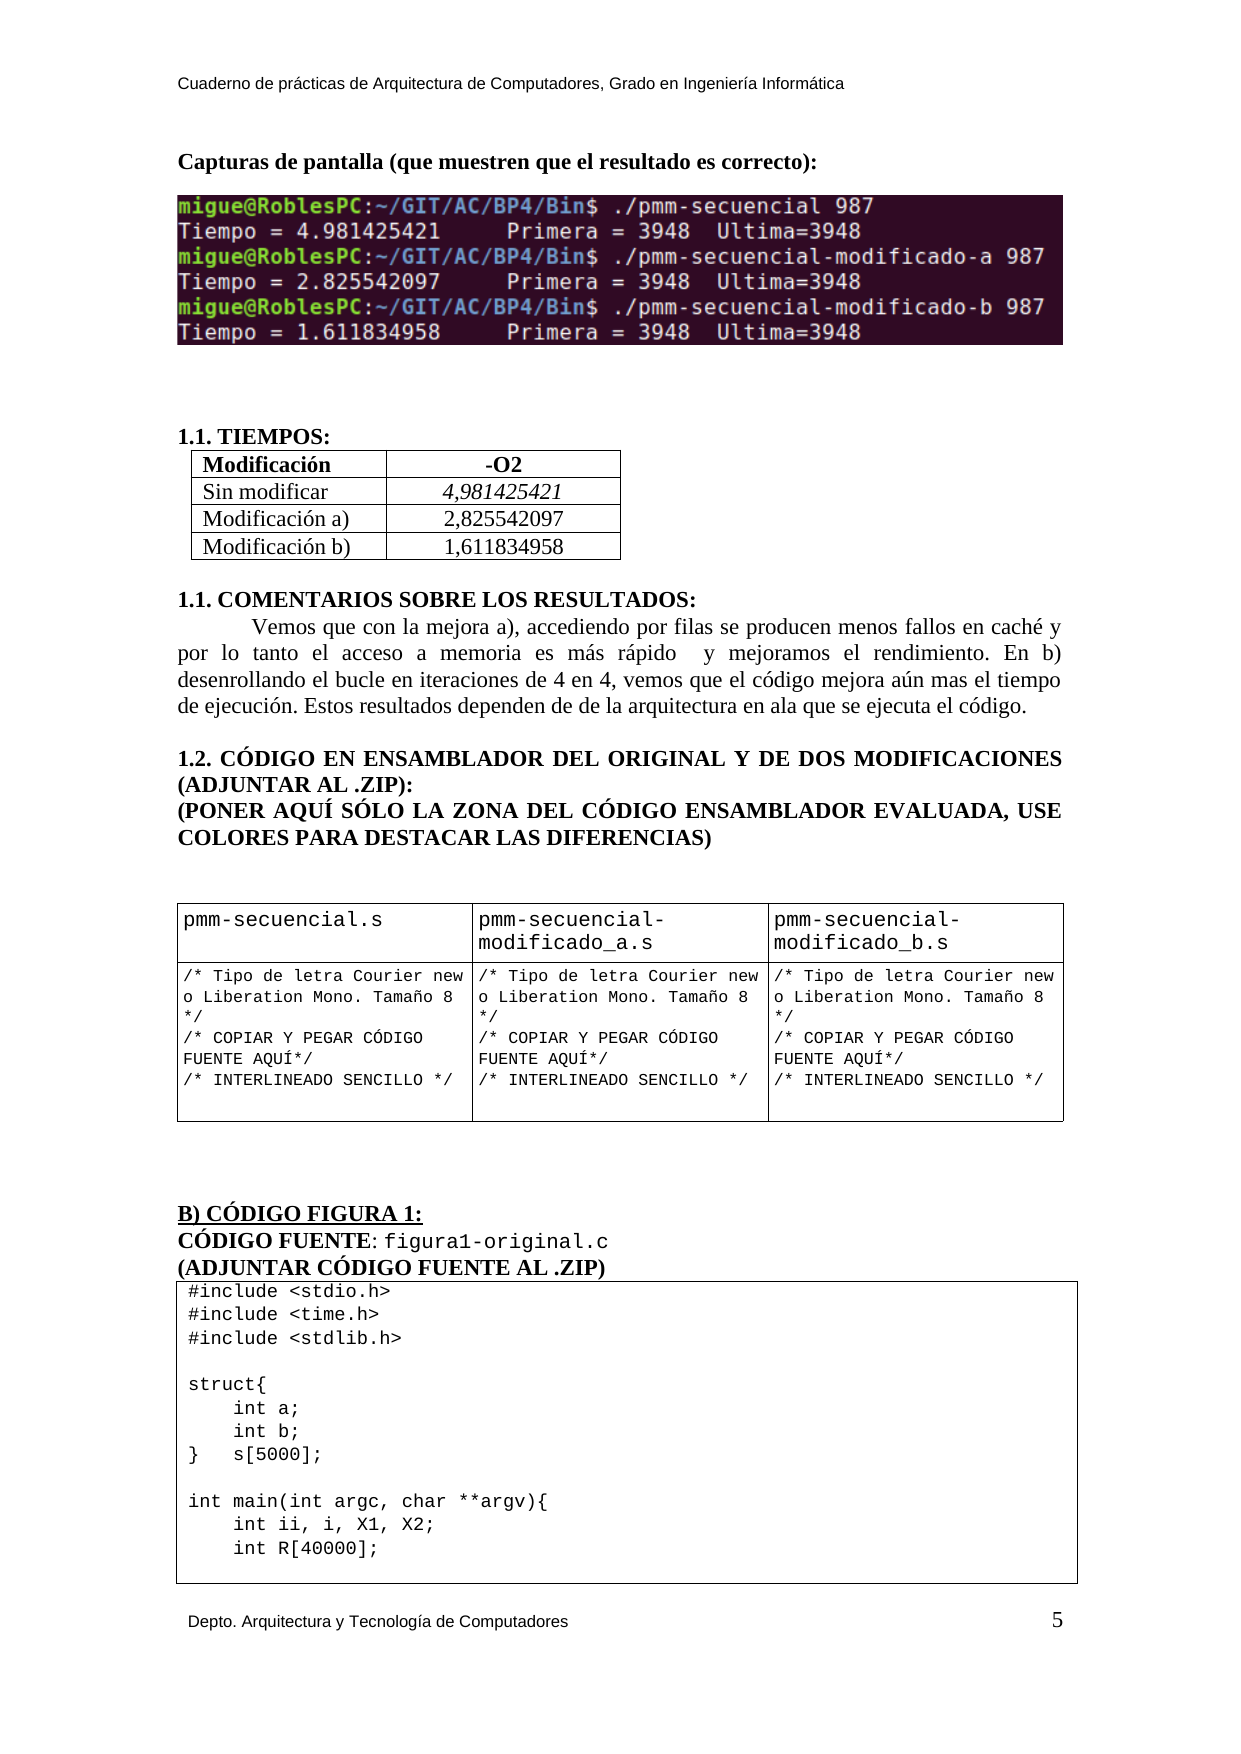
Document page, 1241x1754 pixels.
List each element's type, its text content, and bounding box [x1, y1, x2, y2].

table_cell /* Tipo de letra Courier new o Liberation Mono. Tamaño 8 */ /* COPIAR Y PEGAR CÓDIGO FUENTE AQUÍ*/ /* INTERLINEADO SENCILLO */ [473, 963, 768, 1121]
picture [177, 195, 1063, 345]
table_cell Modificación a) [192, 505, 386, 532]
text 1.1. COMENTARIOS SOBRE LOS RESULTADOS: [177, 587, 1063, 613]
table_cell Modificación b) [192, 533, 386, 559]
table_cell Sin modificar [192, 478, 386, 504]
text B) CÓDIGO FIGURA 1: [177, 1200, 1063, 1227]
text 1.1. TIEMPOS: [177, 423, 1063, 449]
table_header #include <stdio.h> #include <time.h> #include <stdlib.h> struct{ int a; int b; } s[5000]; int main(int argc, char **argv){ int ii, i, X1, X2; int R[40000]; [177, 1282, 1077, 1583]
table_header Modificación [192, 451, 386, 477]
table_header -O2 [387, 451, 620, 477]
text Vemos que con la mejora a), accediendo por filas se producen menos fallos en caché y por lo tanto el acceso a memoria es más rápido y mejoramos el rendimiento. En b) desenrollando el bucle en iteraciones de 4 en 4, vemos que el código mejora aún mas el tiempo de ejecución. Estos resultados dependen de de la arquitectura en ala que se ejecuta el código. [177, 613, 1063, 718]
text (PONER AQUÍ SÓLO LA ZONA DEL CÓDIGO ENSAMBLADOR EVALUADA, USE COLORES PARA DESTACAR LAS DIFERENCIAS) [177, 797, 1063, 850]
table_cell 4,981425421 [387, 478, 620, 504]
text CÓDIGO FUENTE: figura1-original.c [177, 1227, 1063, 1254]
table_cell /* Tipo de letra Courier new o Liberation Mono. Tamaño 8 */ /* COPIAR Y PEGAR CÓDIGO FUENTE AQUÍ*/ /* INTERLINEADO SENCILLO */ [769, 963, 1063, 1121]
table_cell 1,611834958 [387, 533, 620, 559]
text 1.2. CÓDIGO EN ENSAMBLADOR DEL ORIGINAL Y DE DOS MODIFICACIONES (ADJUNTAR AL .ZIP): [177, 745, 1063, 797]
table_cell /* Tipo de letra Courier new o Liberation Mono. Tamaño 8 */ /* COPIAR Y PEGAR CÓDIGO FUENTE AQUÍ*/ /* INTERLINEADO SENCILLO */ [178, 963, 472, 1121]
table_header pmm-secuencial-modificado_b.s [769, 904, 1063, 962]
text Capturas de pantalla (que muestren que el resultado es correcto): [177, 148, 1063, 174]
table_header pmm-secuencial.s [178, 904, 472, 962]
table_cell 2,825542097 [387, 505, 620, 532]
table_header pmm-secuencial-modificado_a.s [473, 904, 768, 962]
text (ADJUNTAR CÓDIGO FUENTE AL .ZIP) [177, 1254, 1063, 1281]
